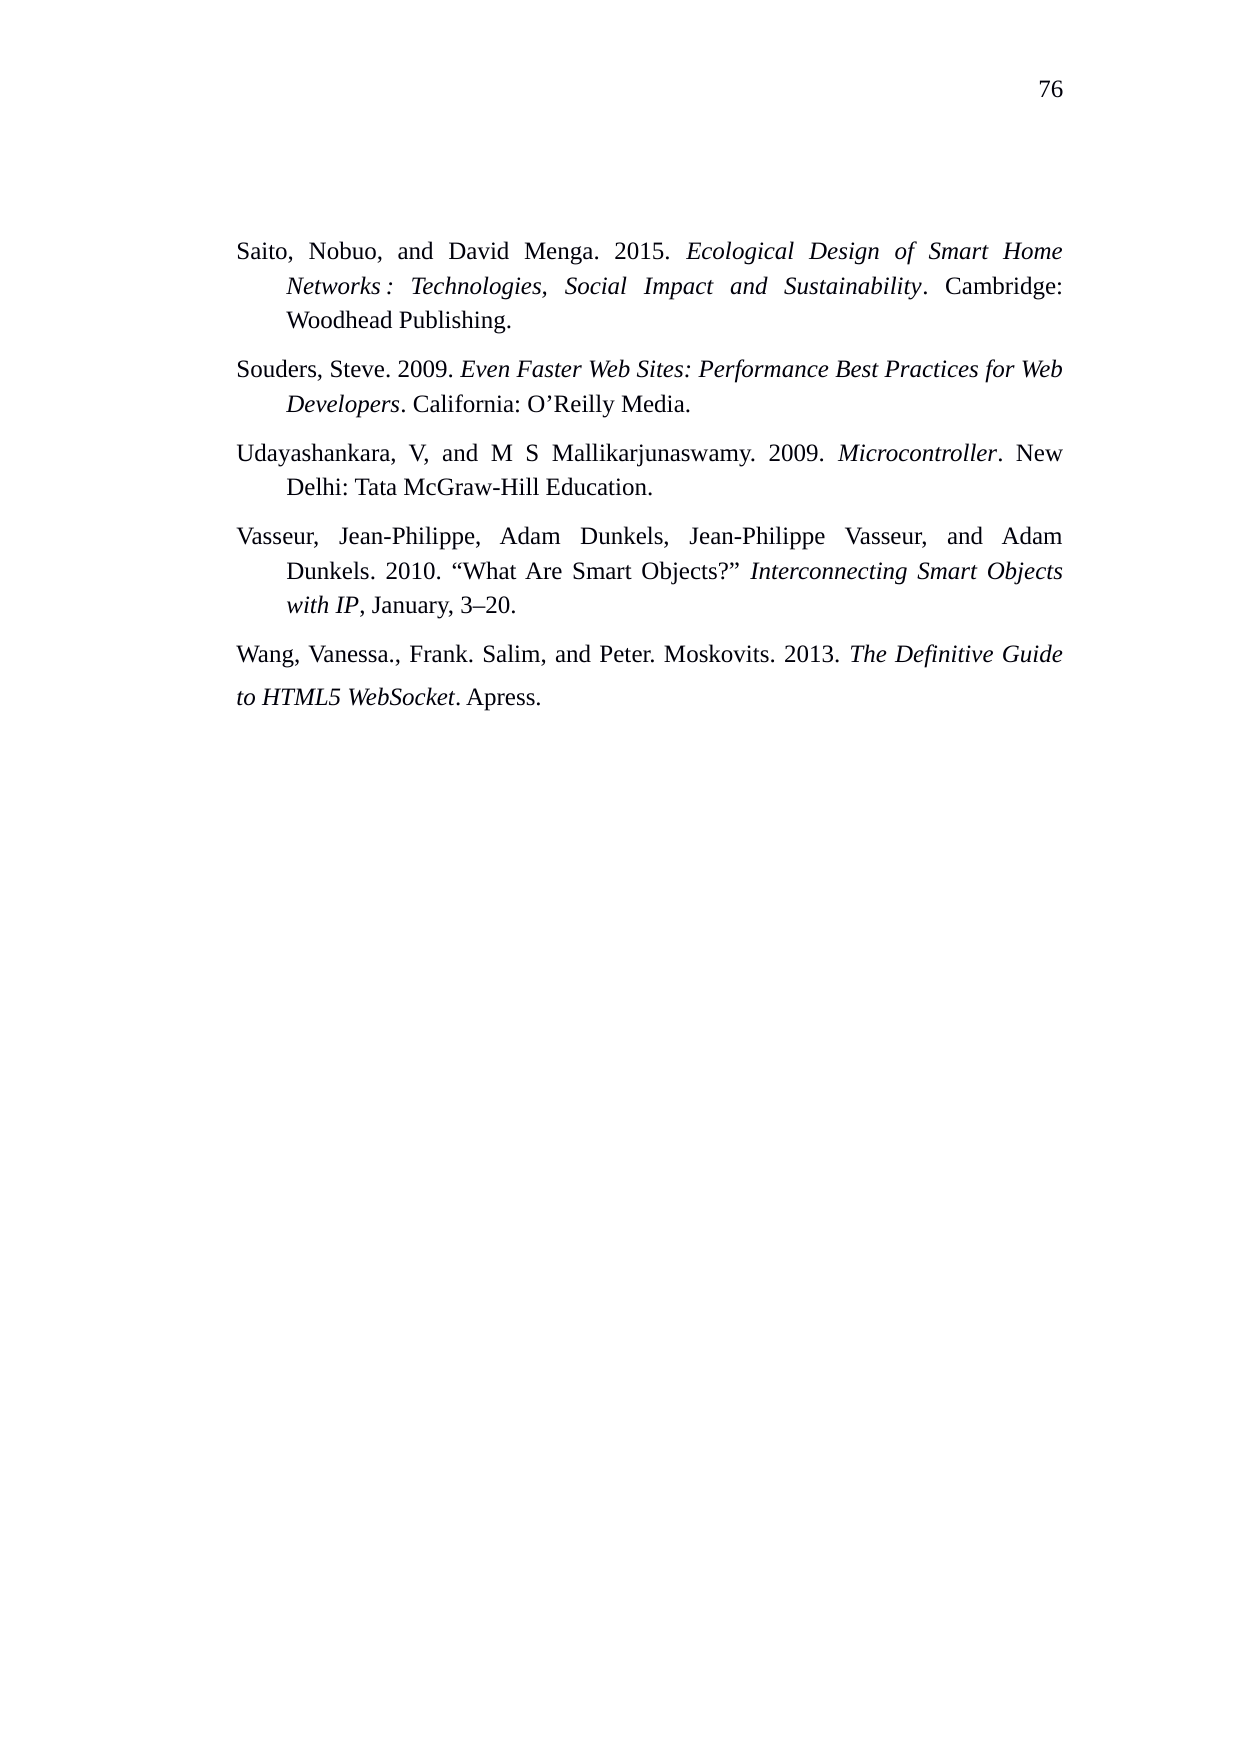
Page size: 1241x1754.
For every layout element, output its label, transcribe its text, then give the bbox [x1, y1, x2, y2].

text Vasseur, Jean-Philippe, Adam Dunkels, Jean-Philippe Vasseur, and Adam Dunkels. 2010. “What Are Smart Objects?” Interconnecting Smart Objects with IP, January, 3–20. [236, 521, 1063, 619]
text Souders, Steve. 2009. Even Faster Web Sites: Performance Best Practices for Web Developers. California: O’Reilly Media. [236, 354, 1063, 417]
text Udayashankara, V, and M S Mallikarjunaswamy. 2009. Microcontroller. New Delhi: Tata McGraw-Hill Education. [236, 438, 1063, 501]
text Wang, Vanessa., Frank. Salim, and Peter. Moskovits. 2013. The Definitive Guide to HTML5 WebSocket. Apress. [236, 639, 1063, 711]
text Saito, Nobuo, and David Menga. 2015. Ecological Design of Smart Home Networks : Technologies, Social Impact and Sustainability. Cambridge: Woodhead Publishing. [236, 236, 1063, 334]
